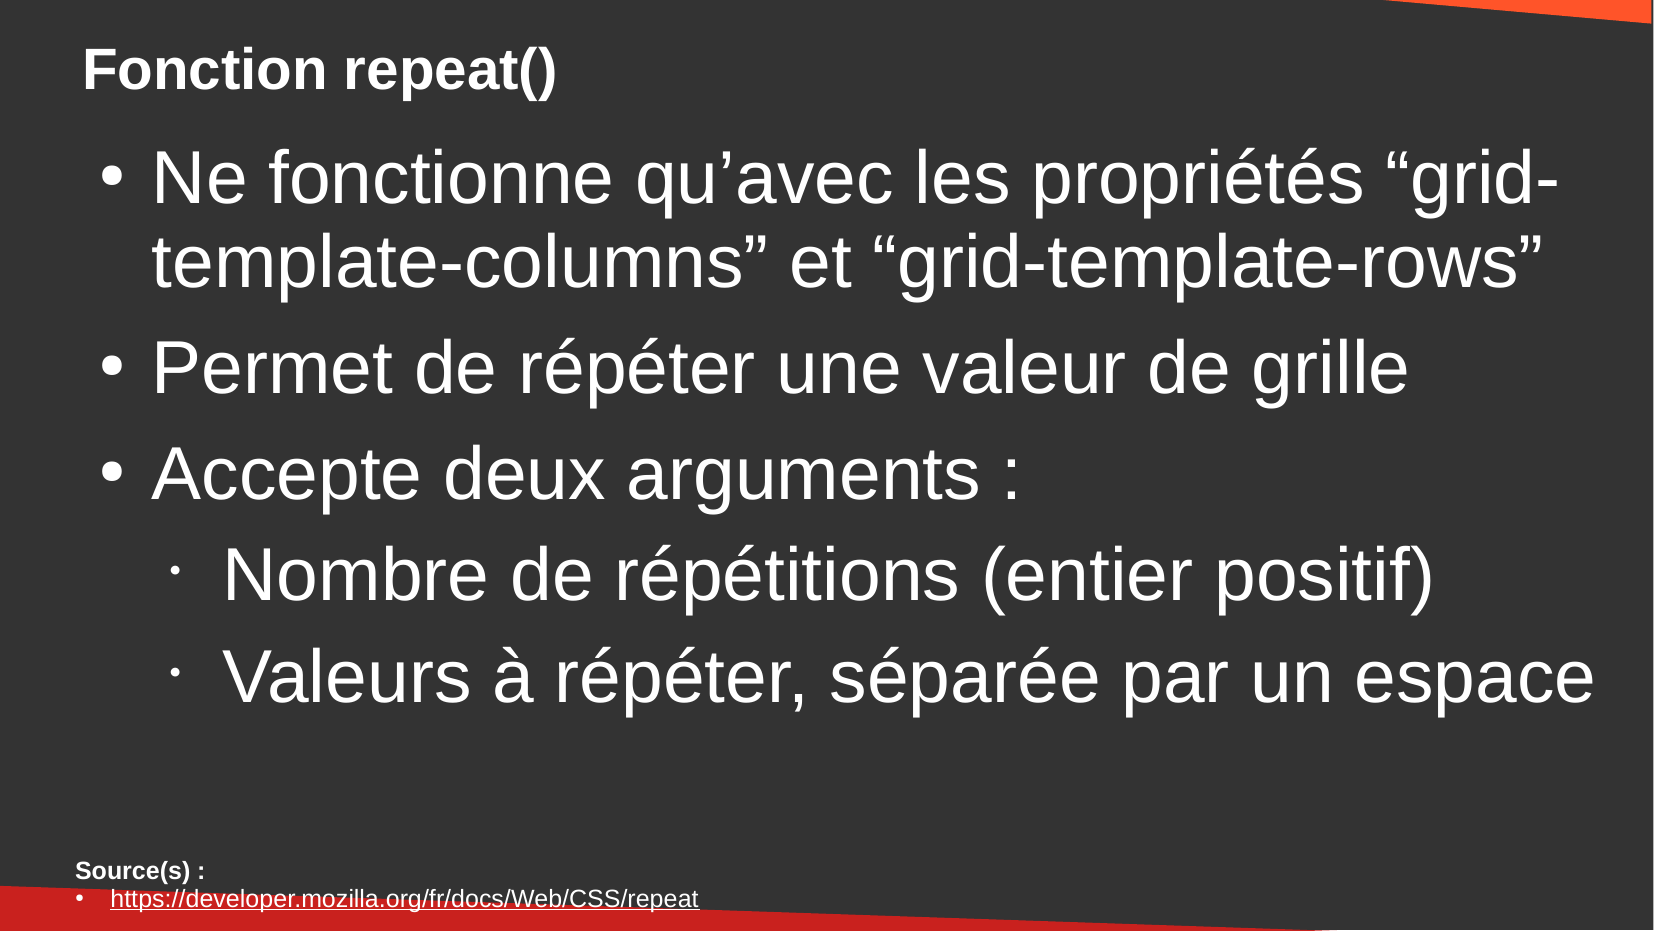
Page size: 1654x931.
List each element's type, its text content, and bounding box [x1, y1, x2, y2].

text_box [1383, 0, 1652, 24]
list Ne fonctionne qu’avec les propriétés “grid-template-columns” et “grid-template-rows” Permet de répéter une valeur de grille Accepte deux arguments : Nombre de répétitions (entier positif) Valeurs à répéter, séparée par un espace [80, 135, 1620, 827]
text_box Source(s) : https://developer.mozilla.org/fr/docs/Web/CSS/repeat [60, 838, 1546, 920]
text_box [0, 885, 1337, 931]
title Fonction repeat() [82, 37, 1571, 122]
